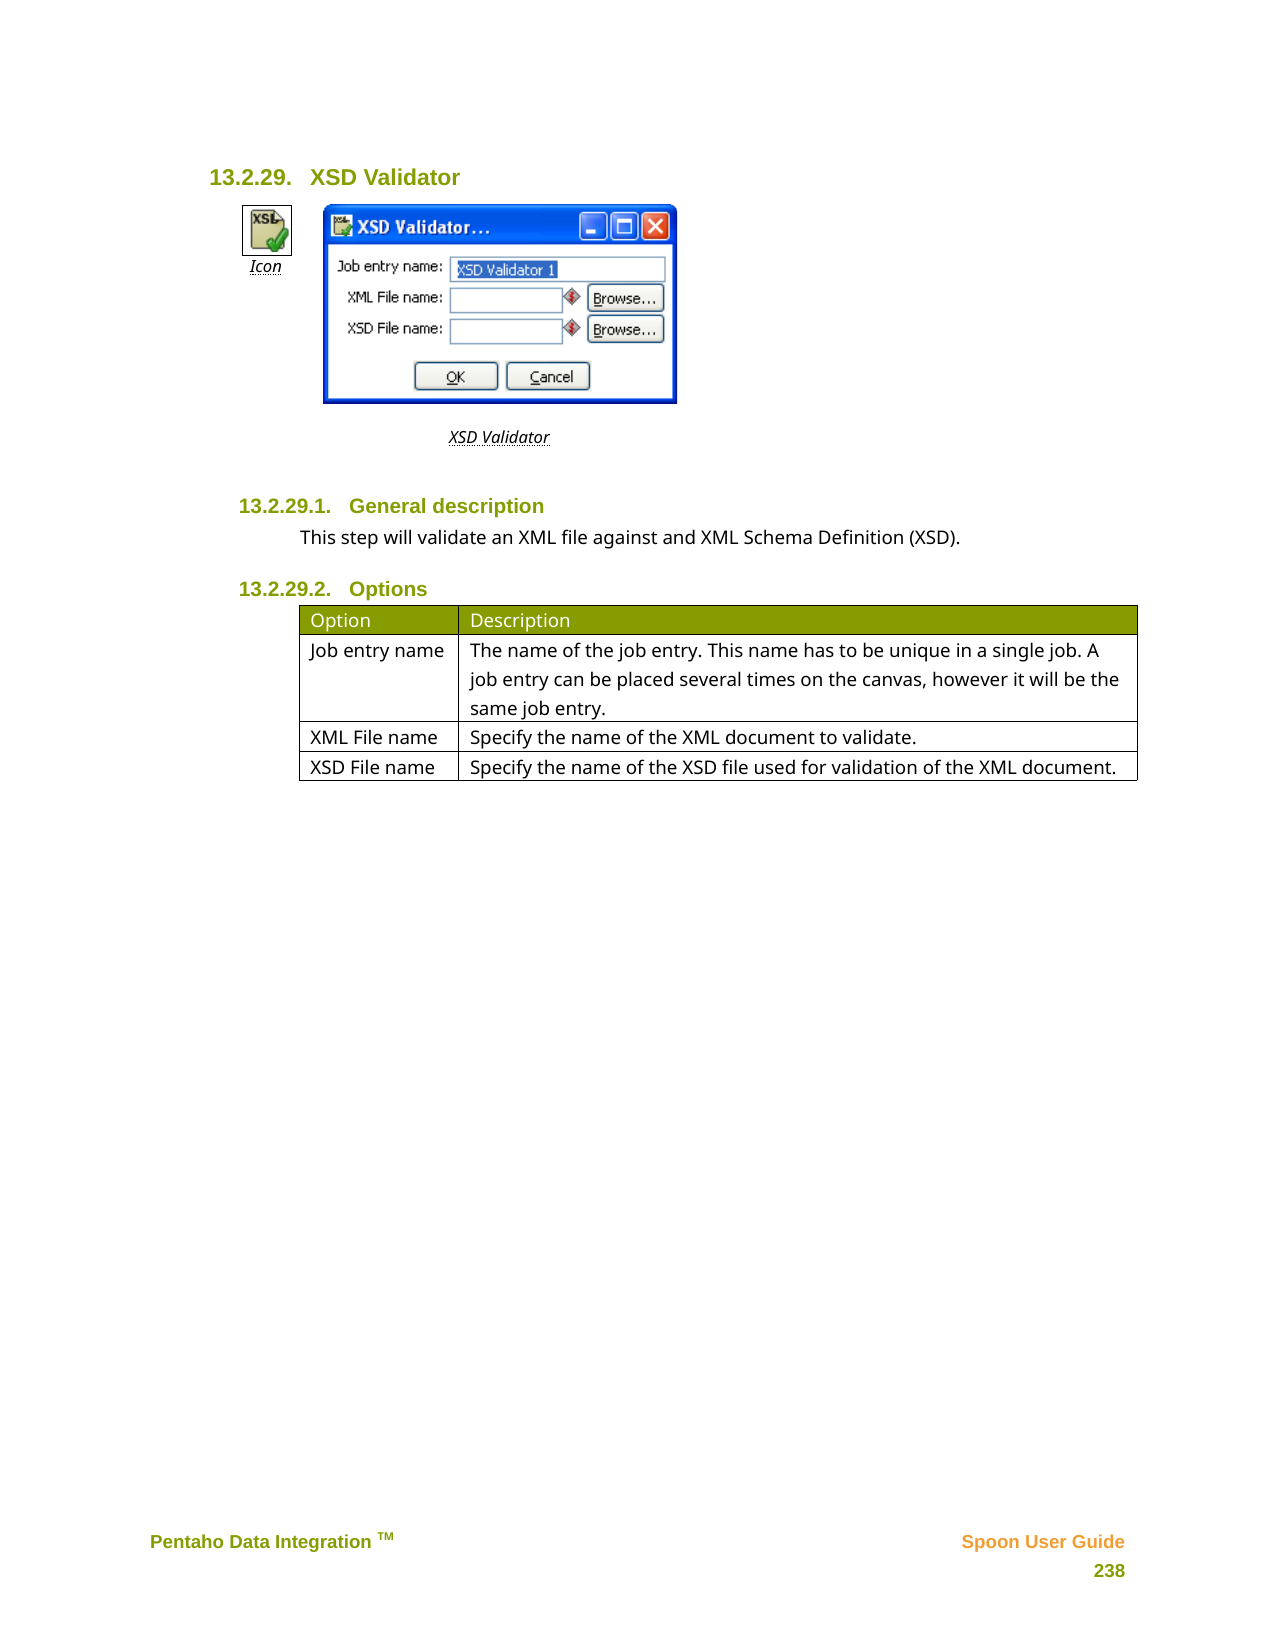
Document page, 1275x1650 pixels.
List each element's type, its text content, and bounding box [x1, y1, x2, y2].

subtitle General description [239, 486, 1125, 520]
table_header Option [300, 606, 458, 634]
table_cell The name of the job entry. This name has to be unique in a single job. A job entry can be placed several times on the canvas, however it will be the same job entry. [459, 635, 1137, 721]
text Icon [241, 254, 292, 278]
subtitle XSD Validator [209, 157, 1125, 192]
table_header Description [459, 606, 1137, 634]
table_cell Job entry name [300, 635, 458, 721]
subtitle Options [239, 569, 1125, 604]
picture [244, 208, 289, 252]
table_cell XML File name [300, 722, 458, 751]
table_cell Specify the name of the XML document to validate. [459, 722, 1137, 751]
table_cell Specify the name of the XSD file used for validation of the XML document. [459, 752, 1137, 780]
text This step will validate an XML file against and XML Schema Definition (XSD). [300, 521, 1125, 550]
picture [323, 204, 678, 404]
text XSD Validator [326, 426, 675, 449]
table_cell XSD File name [300, 752, 458, 780]
